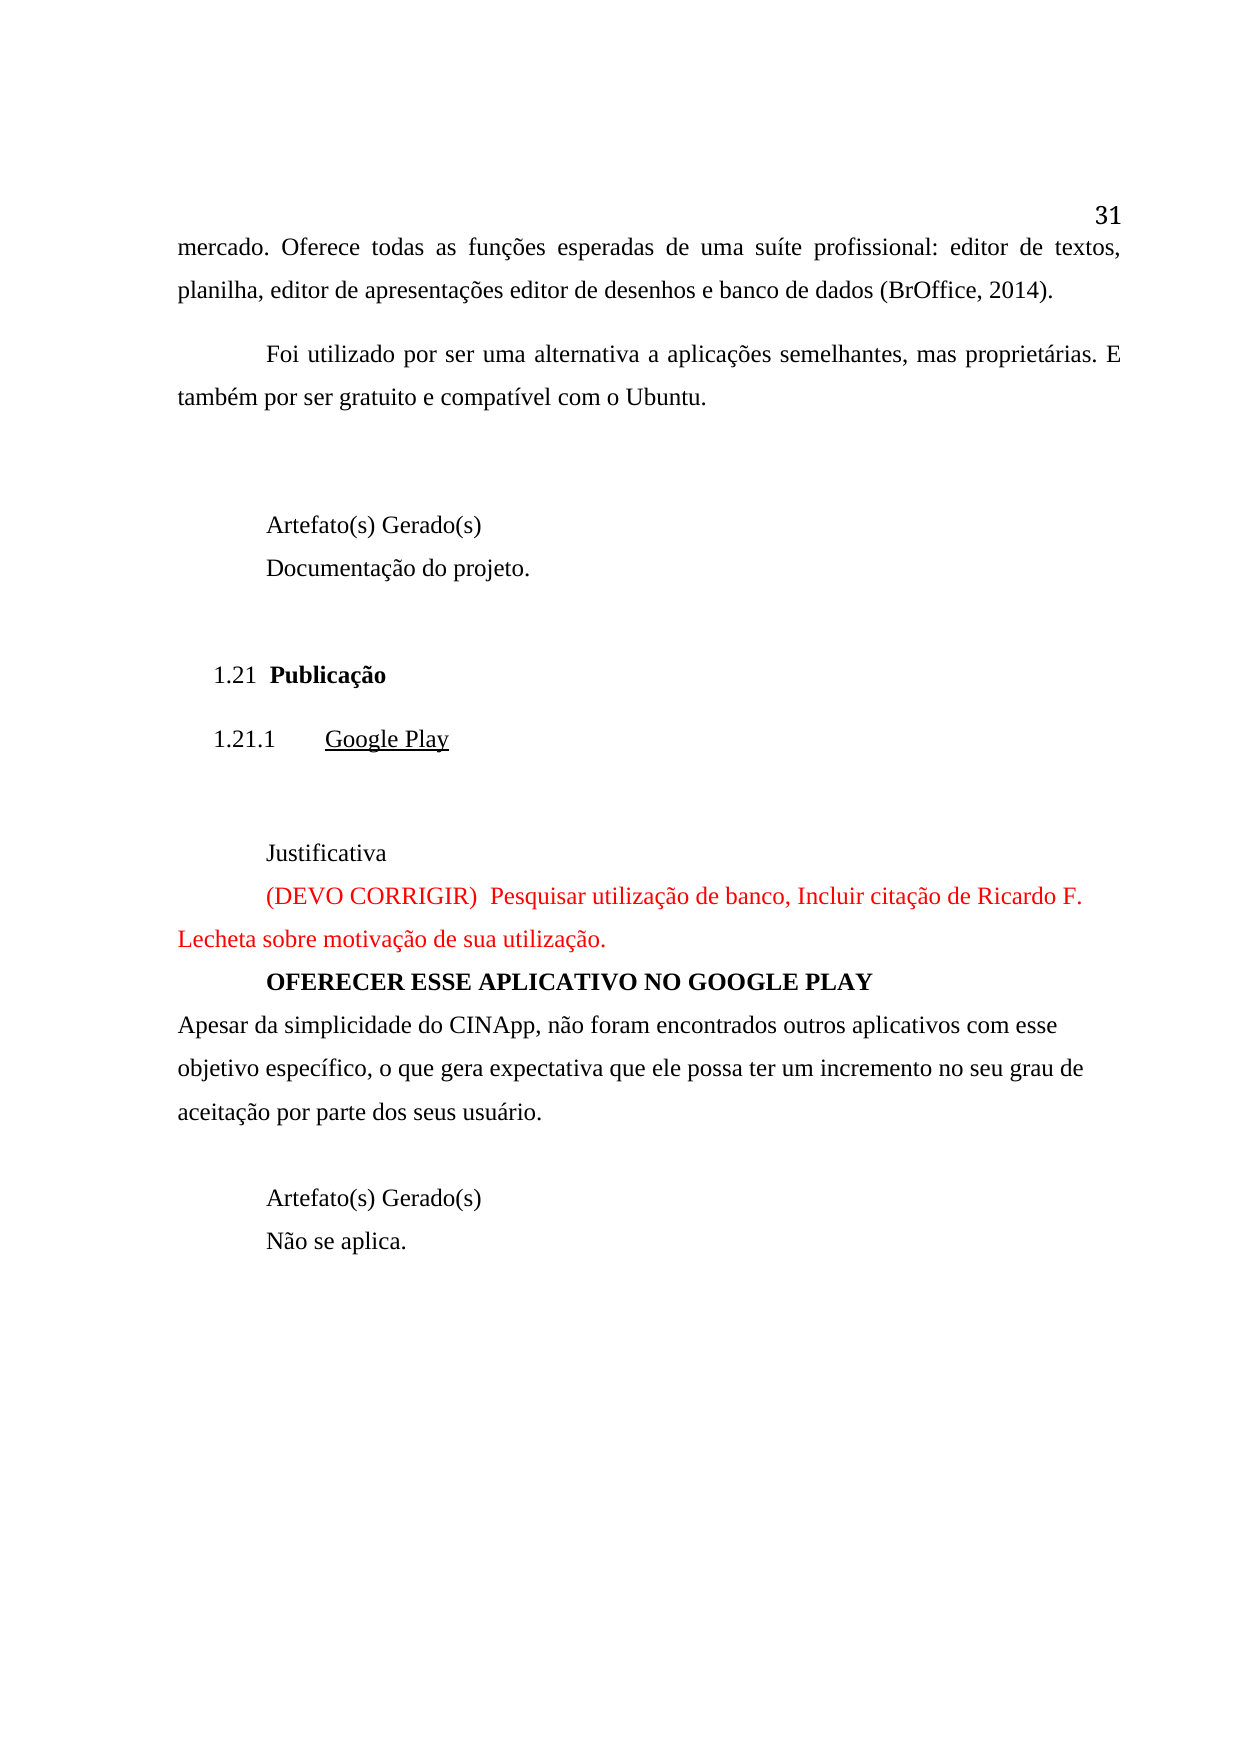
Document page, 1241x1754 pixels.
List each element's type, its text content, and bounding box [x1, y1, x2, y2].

text Não se aplica. [177, 1226, 1122, 1255]
text (DEVO CORRIGIR) Pesquisar utilização de banco, Incluir citação de Ricardo F. Lecheta sobre motivação de sua utilização. [177, 881, 1122, 953]
text Artefato(s) Gerado(s) [177, 510, 1122, 539]
text OFERECER ESSE APLICATIVO NO GOOGLE PLAY [177, 967, 1122, 996]
text Foi utilizado por ser uma alternativa a aplicações semelhantes, mas proprietárias. E também por ser gratuito e compatível com o Ubuntu. [177, 339, 1122, 411]
subtitle Google Play [207, 724, 1122, 753]
text mercado. Oferece todas as funções esperadas de uma suíte profissional: editor de textos, planilha, editor de apresentações editor de desenhos e banco de dados (BrOffice, 2014). [177, 232, 1122, 304]
subtitle Publicação [207, 660, 1122, 689]
text Artefato(s) Gerado(s) [177, 1183, 1122, 1212]
text Documentação do projeto. [177, 553, 1122, 582]
text Apesar da simplicidade do CINApp, não foram encontrados outros aplicativos com esse objetivo específico, o que gera expectativa que ele possa ter um incremento no seu grau de aceitação por parte dos seus usuário. [177, 1010, 1122, 1125]
text Justificativa [177, 838, 1122, 867]
